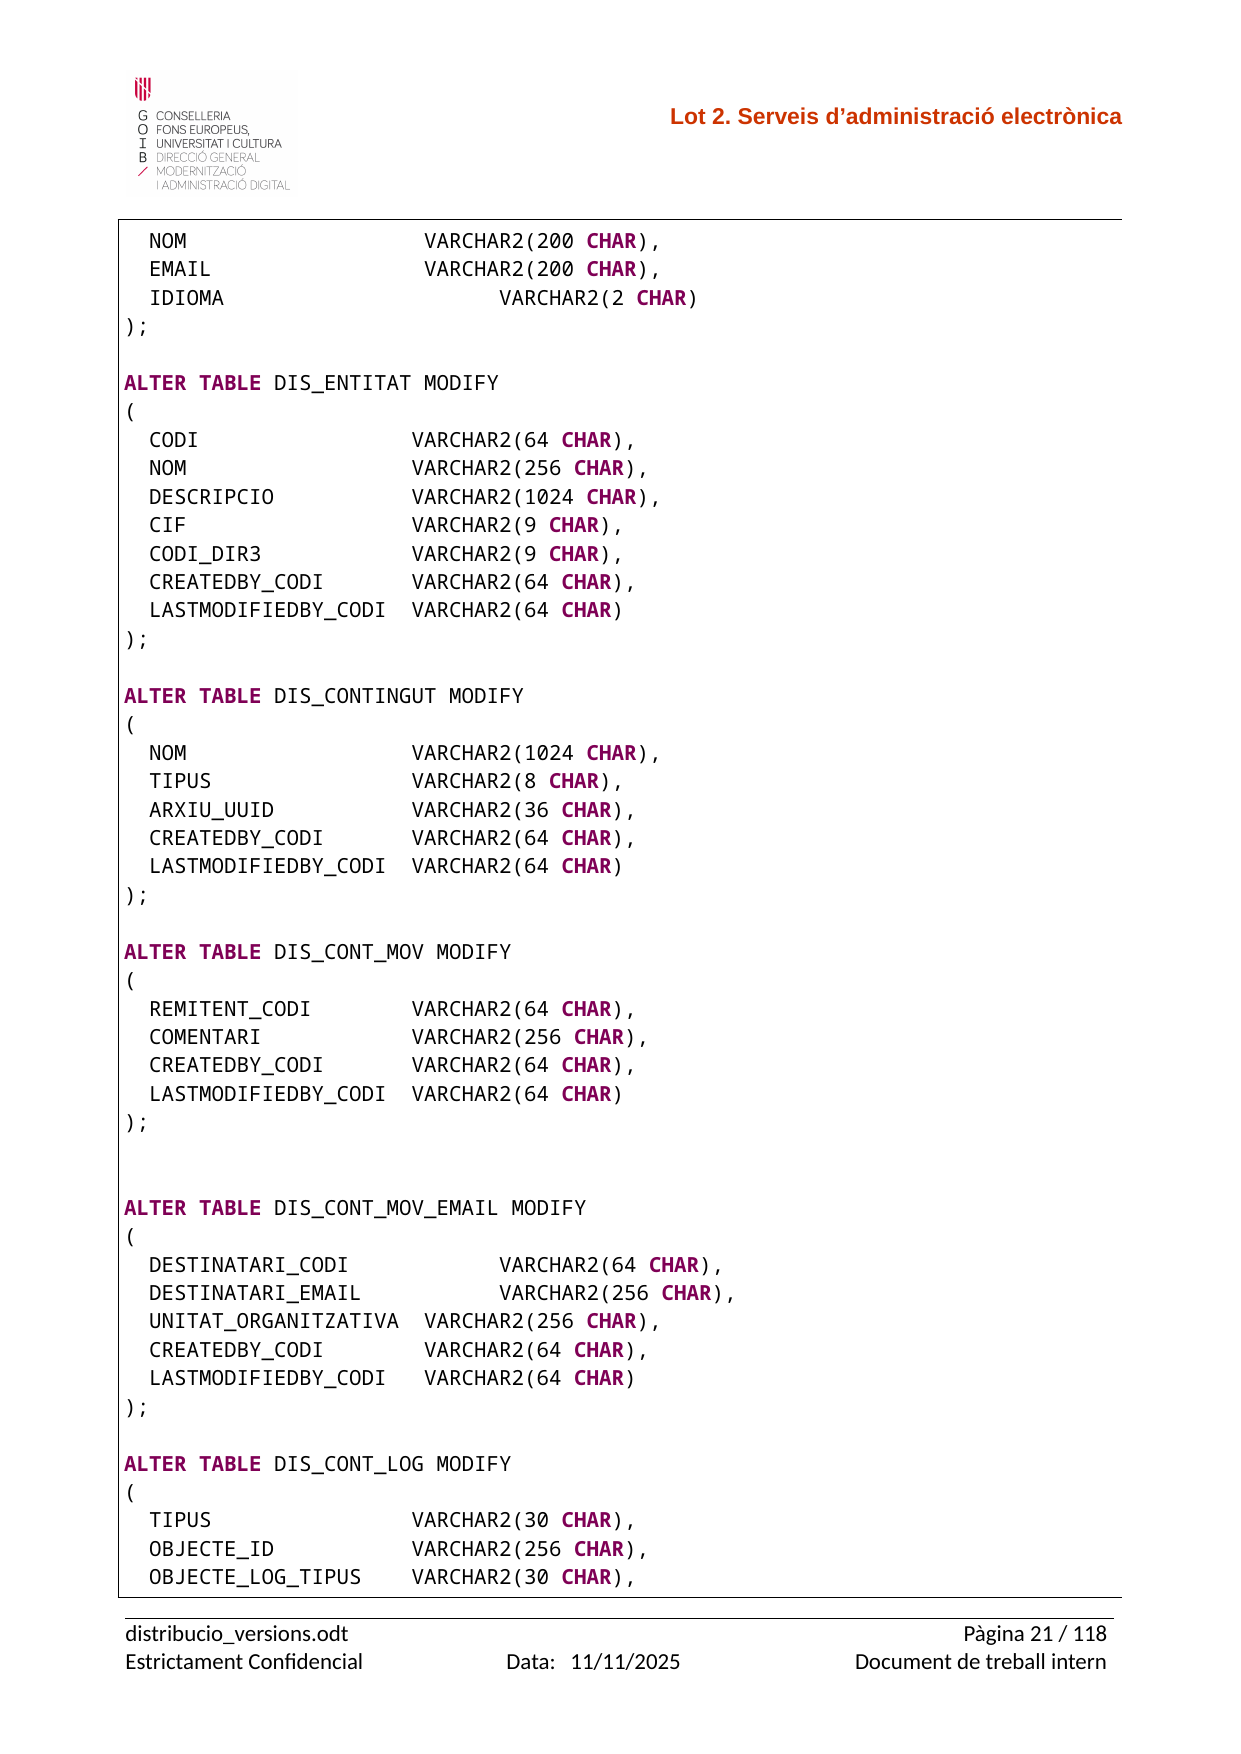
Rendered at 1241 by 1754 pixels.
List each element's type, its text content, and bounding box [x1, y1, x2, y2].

table_header NOM VARCHAR2(200 CHAR), EMAIL VARCHAR2(200 CHAR), IDIOMA VARCHAR2(2 CHAR) ); ALTER TABLE DIS_ENTITAT MODIFY ( CODI VARCHAR2(64 CHAR), NOM VARCHAR2(256 CHAR), DESCRIPCIO VARCHAR2(1024 CHAR), CIF VARCHAR2(9 CHAR), CODI_DIR3 VARCHAR2(9 CHAR), CREATEDBY_CODI VARCHAR2(64 CHAR), LASTMODIFIEDBY_CODI VARCHAR2(64 CHAR) ); ALTER TABLE DIS_CONTINGUT MODIFY ( NOM VARCHAR2(1024 CHAR), TIPUS VARCHAR2(8 CHAR), ARXIU_UUID VARCHAR2(36 CHAR), CREATEDBY_CODI VARCHAR2(64 CHAR), LASTMODIFIEDBY_CODI VARCHAR2(64 CHAR) ); ALTER TABLE DIS_CONT_MOV MODIFY ( REMITENT_CODI VARCHAR2(64 CHAR), COMENTARI VARCHAR2(256 CHAR), CREATEDBY_CODI VARCHAR2(64 CHAR), LASTMODIFIEDBY_CODI VARCHAR2(64 CHAR) ); ALTER TABLE DIS_CONT_MOV_EMAIL MODIFY ( DESTINATARI_CODI VARCHAR2(64 CHAR), DESTINATARI_EMAIL VARCHAR2(256 CHAR), UNITAT_ORGANITZATIVA VARCHAR2(256 CHAR), CREATEDBY_CODI VARCHAR2(64 CHAR), LASTMODIFIEDBY_CODI VARCHAR2(64 CHAR) ); ALTER TABLE DIS_CONT_LOG MODIFY ( TIPUS VARCHAR2(30 CHAR), OBJECTE_ID VARCHAR2(256 CHAR), OBJECTE_LOG_TIPUS VARCHAR2(30 CHAR), [119, 220, 1122, 1597]
picture [126, 70, 299, 197]
